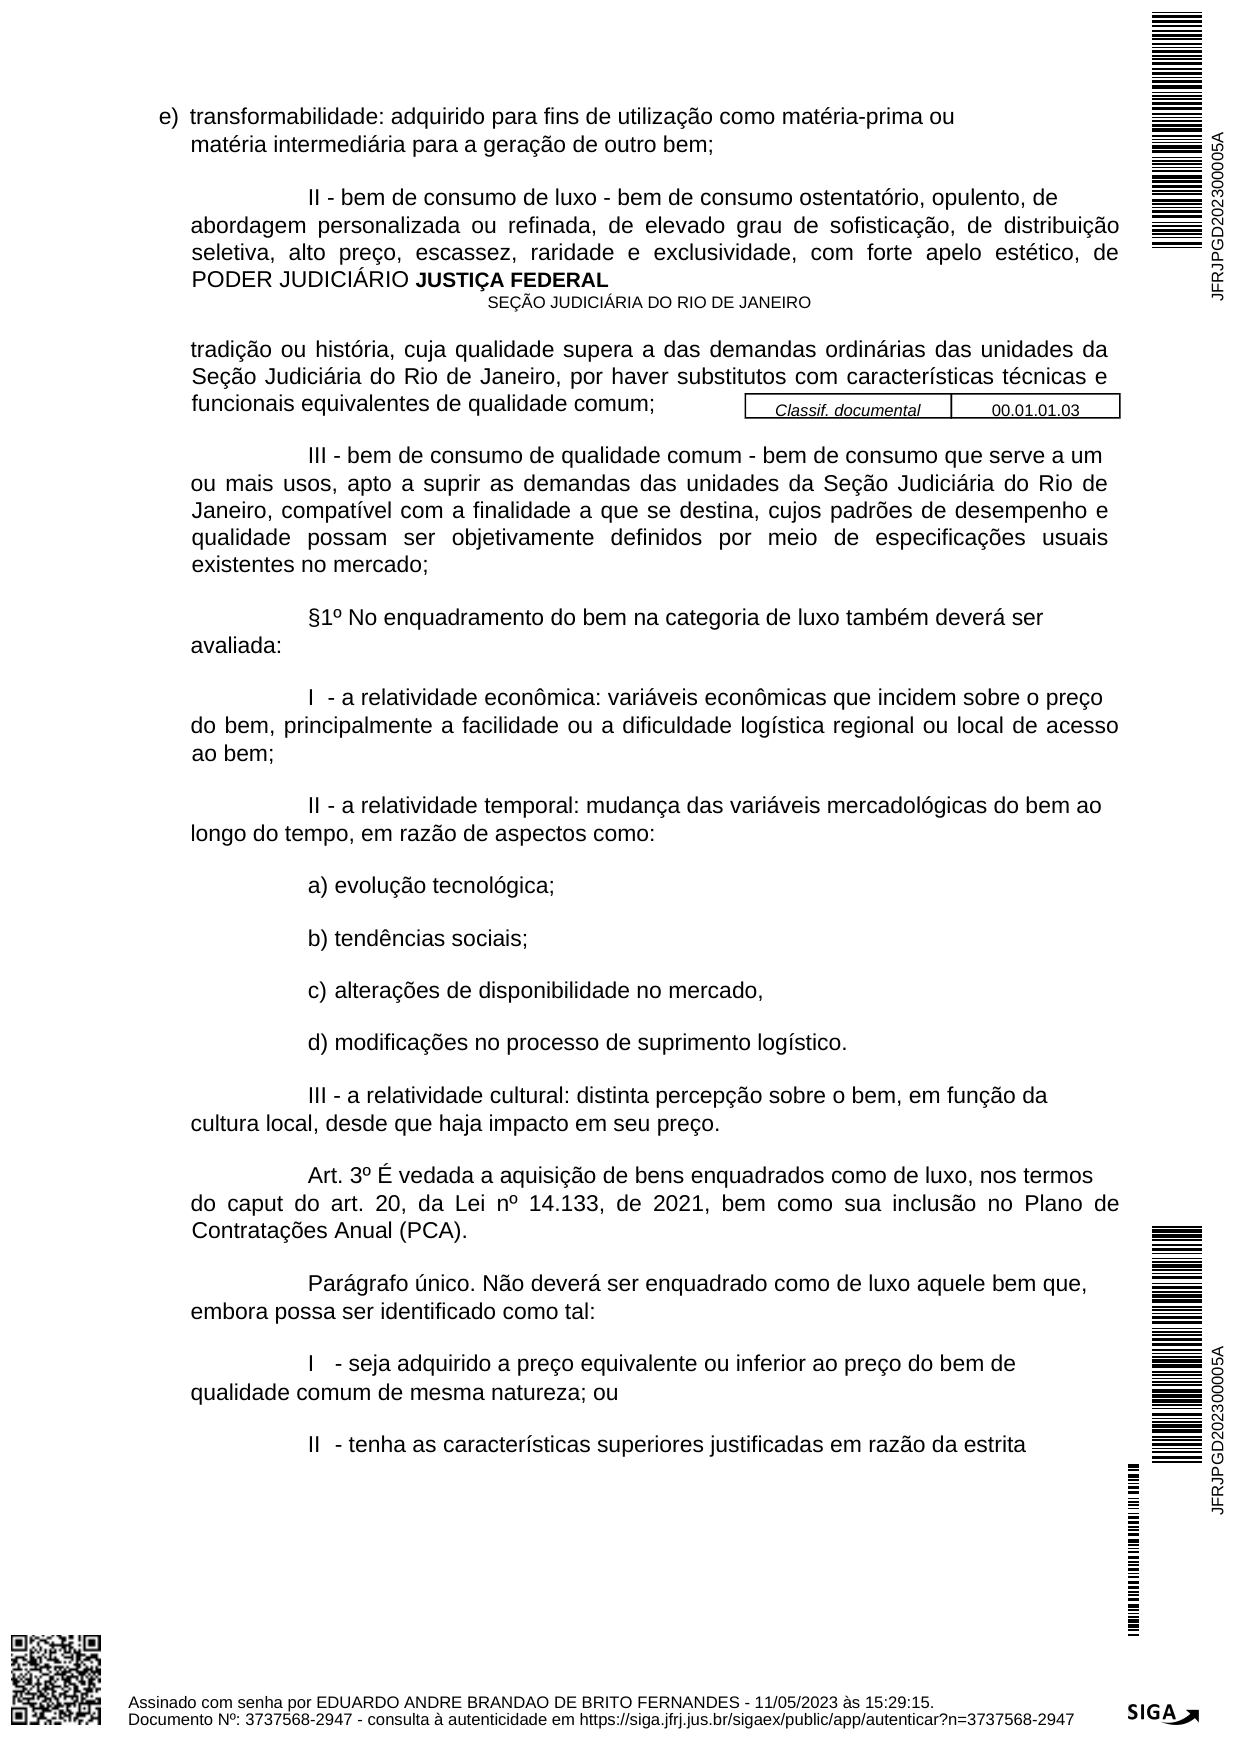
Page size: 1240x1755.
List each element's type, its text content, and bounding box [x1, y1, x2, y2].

list evolução tecnológica; [308, 872, 1120, 899]
text tradição ou história, cuja qualidade supera a das demandas ordinárias das unidades da Seção Judiciária do Rio de Janeiro, por haver substitutos com características técnicas e funcionais equivalentes de qualidade comum; [190, 336, 1109, 416]
text II - bem de consumo de luxo - bem de consumo ostentatório, opulento, de [308, 183, 1120, 210]
text Parágrafo único. Não deverá ser enquadrado como de luxo aquele bem que, [308, 1270, 1120, 1296]
text embora possa ser identificado como tal: [190, 1298, 1120, 1324]
text matéria intermediária para a geração de outro bem; [190, 131, 1120, 158]
subtitle SEÇÃO JUDICIÁRIA DO RIO DE JANEIRO [189, 293, 1109, 312]
text III - a relatividade cultural: distinta percepção sobre o bem, em função da [308, 1082, 1120, 1108]
text avaliada: [190, 632, 1120, 658]
list - tenha as características superiores justificadas em razão da estrita [308, 1431, 1120, 1457]
list modificações no processo de suprimento logístico. [308, 1029, 1120, 1056]
text §1º No enquadramento do bem na categoria de luxo também deverá ser [308, 604, 1120, 630]
list transformabilidade: adquirido para fins de utilização como matéria-prima ou [158, 103, 1120, 129]
text qualidade comum de mesma natureza; ou [190, 1378, 1120, 1405]
text Art. 3º É vedada a aquisição de bens enquadrados como de luxo, nos termos [308, 1162, 1120, 1188]
text abordagem personalizada ou refinada, de elevado grau de sofisticação, de distribuição seletiva, alto preço, escassez, raridade e exclusividade, com forte apelo estético, de PODER JUDICIÁRIO JUSTIÇA FEDERAL [190, 212, 1120, 292]
text ou mais usos, apto a suprir as demandas das unidades da Seção Judiciária do Rio de Janeiro, compatível com a finalidade a que se destina, cujos padrões de desempenho e qualidade possam ser objetivamente definidos por meio de especificações usuais existentes no mercado; [190, 470, 1109, 578]
text do caput do art. 20, da Lei nº 14.133, de 2021, bem como sua inclusão no Plano de Contratações Anual (PCA). [190, 1190, 1120, 1244]
text III - bem de consumo de qualidade comum - bem de consumo que serve a um [308, 442, 1120, 468]
list - a relatividade temporal: mudança das variáveis mercadológicas do bem ao [308, 792, 1120, 818]
list - seja adquirido a preço equivalente ou inferior ao preço do bem de [308, 1350, 1120, 1377]
text longo do tempo, em razão de aspectos como: [190, 820, 1120, 846]
list - a relatividade econômica: variáveis econômicas que incidem sobre o preço [308, 684, 1120, 711]
text cultura local, desde que haja impacto em seu preço. [190, 1110, 1120, 1136]
text do bem, principalmente a facilidade ou a dificuldade logística regional ou local de acesso ao bem; [190, 712, 1120, 766]
list tendências sociais; [308, 925, 1120, 951]
list alterações de disponibilidade no mercado, [308, 977, 1120, 1003]
